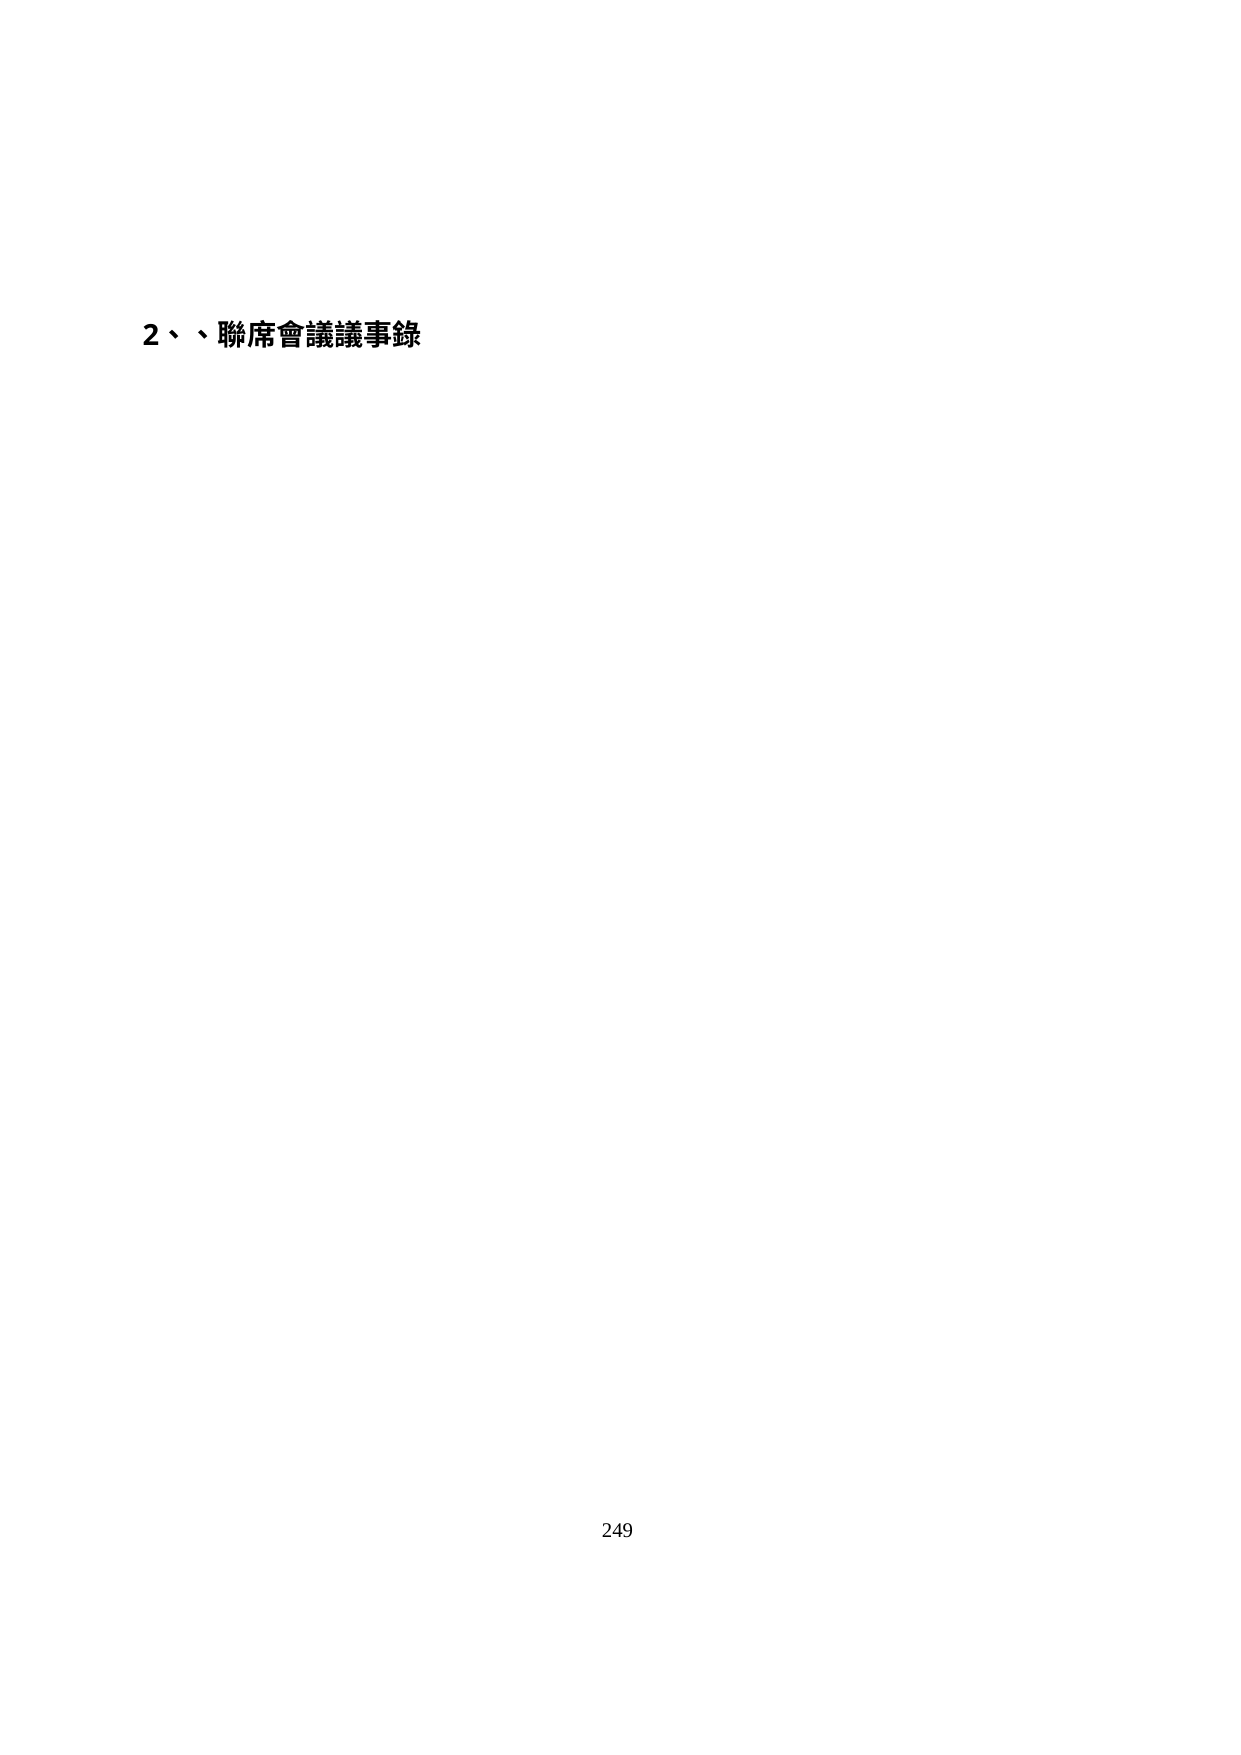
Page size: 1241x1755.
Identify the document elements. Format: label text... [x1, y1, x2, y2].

subtitle 、聯席會議議事錄 [142, 303, 1131, 355]
